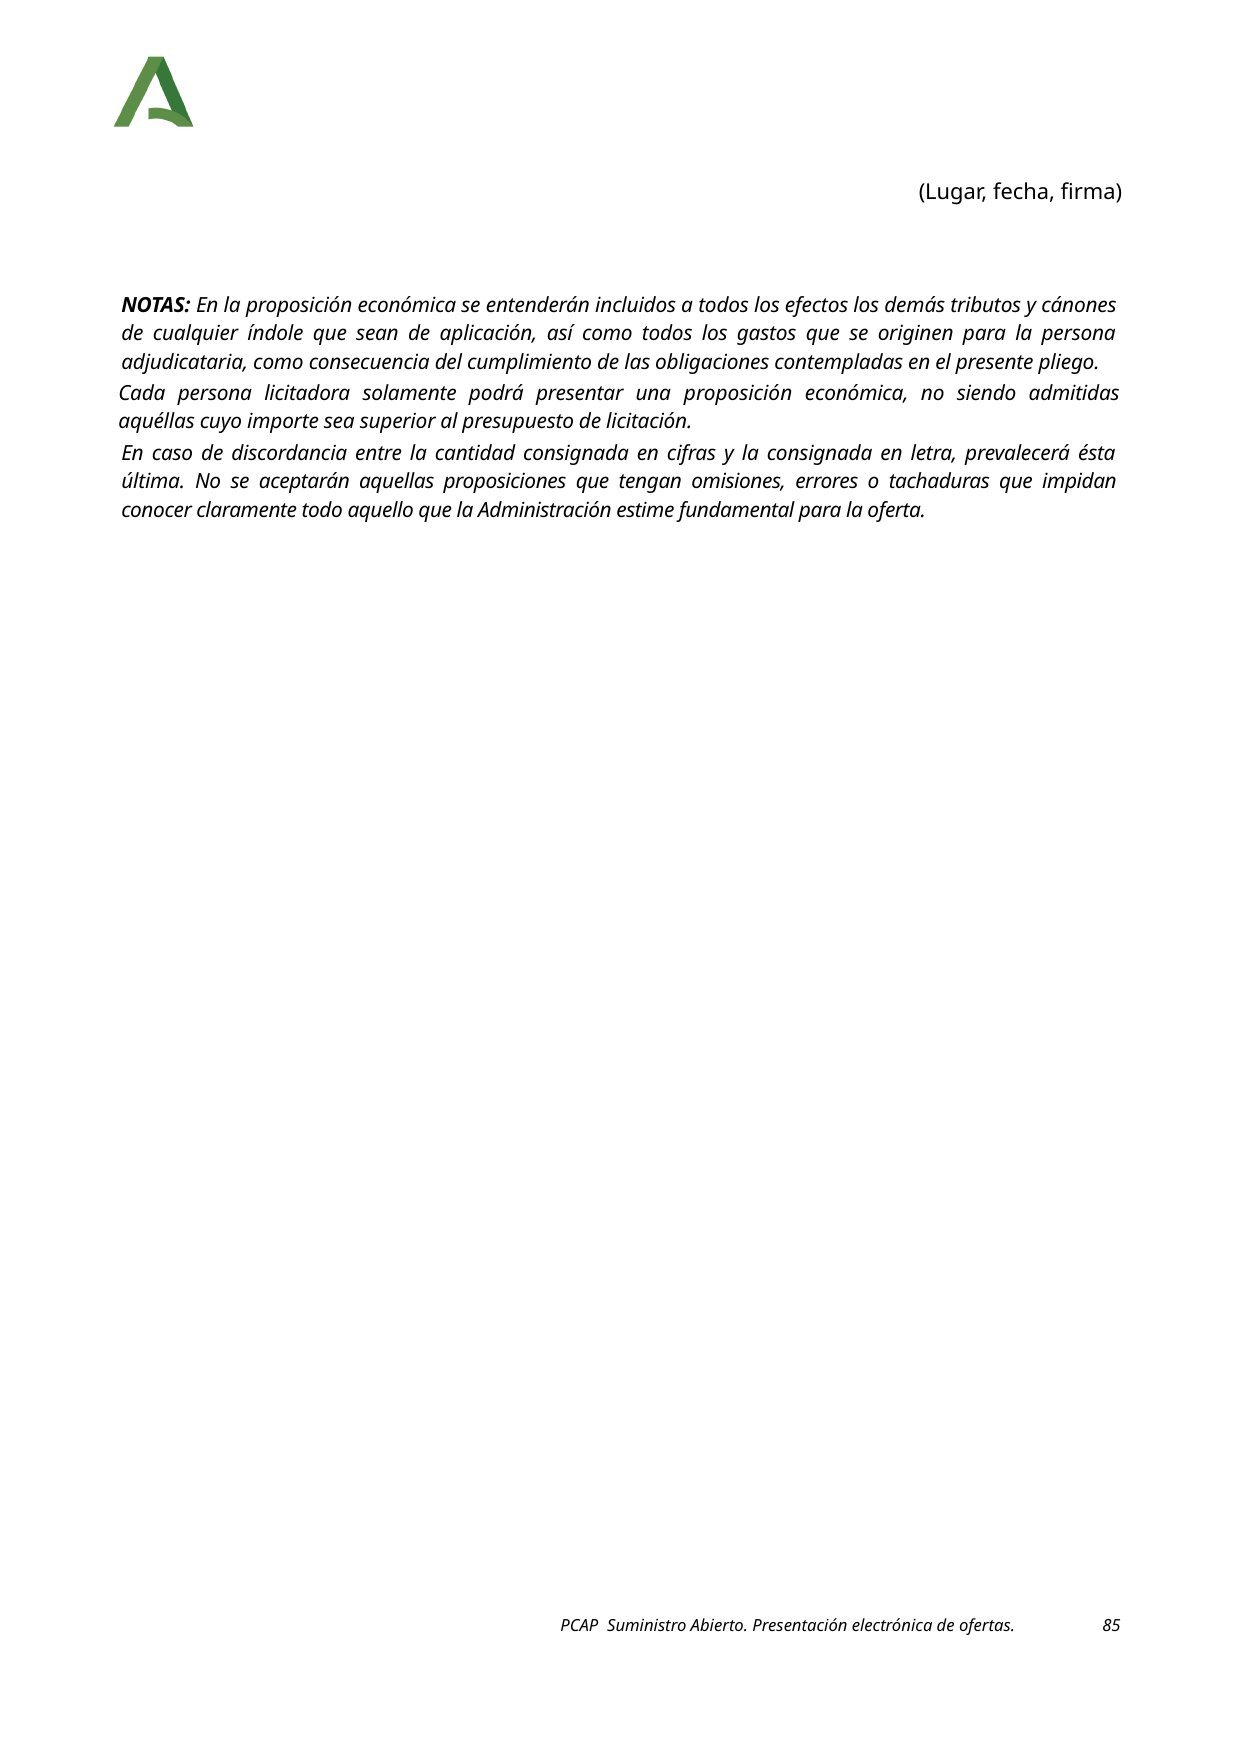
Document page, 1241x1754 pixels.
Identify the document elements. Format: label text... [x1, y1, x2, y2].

text En caso de discordancia entre la cantidad consignada en cifras y la consignada en letra, prevalecerá ésta última. No se aceptarán aquellas proposiciones que tengan omisiones, errores o tachaduras que impidan conocer claramente todo aquello que la Administración estime fundamental para la oferta. [118, 435, 1122, 526]
text Cada persona licitadora solamente podrá presentar una proposición económica, no siendo admitidas aquéllas cuyo importe sea superior al presupuesto de licitación. [118, 378, 1122, 435]
text (Lugar, fecha, firma) [118, 176, 1122, 206]
picture [109, 52, 198, 131]
text NOTAS: En la proposición económica se entenderán incluidos a todos los efectos los demás tributos y cánones de cualquier índole que sean de aplicación, así como todos los gastos que se originen para la persona adjudicataria, como consecuencia del cumplimiento de las obligaciones contempladas en el presente pliego. [118, 287, 1122, 378]
